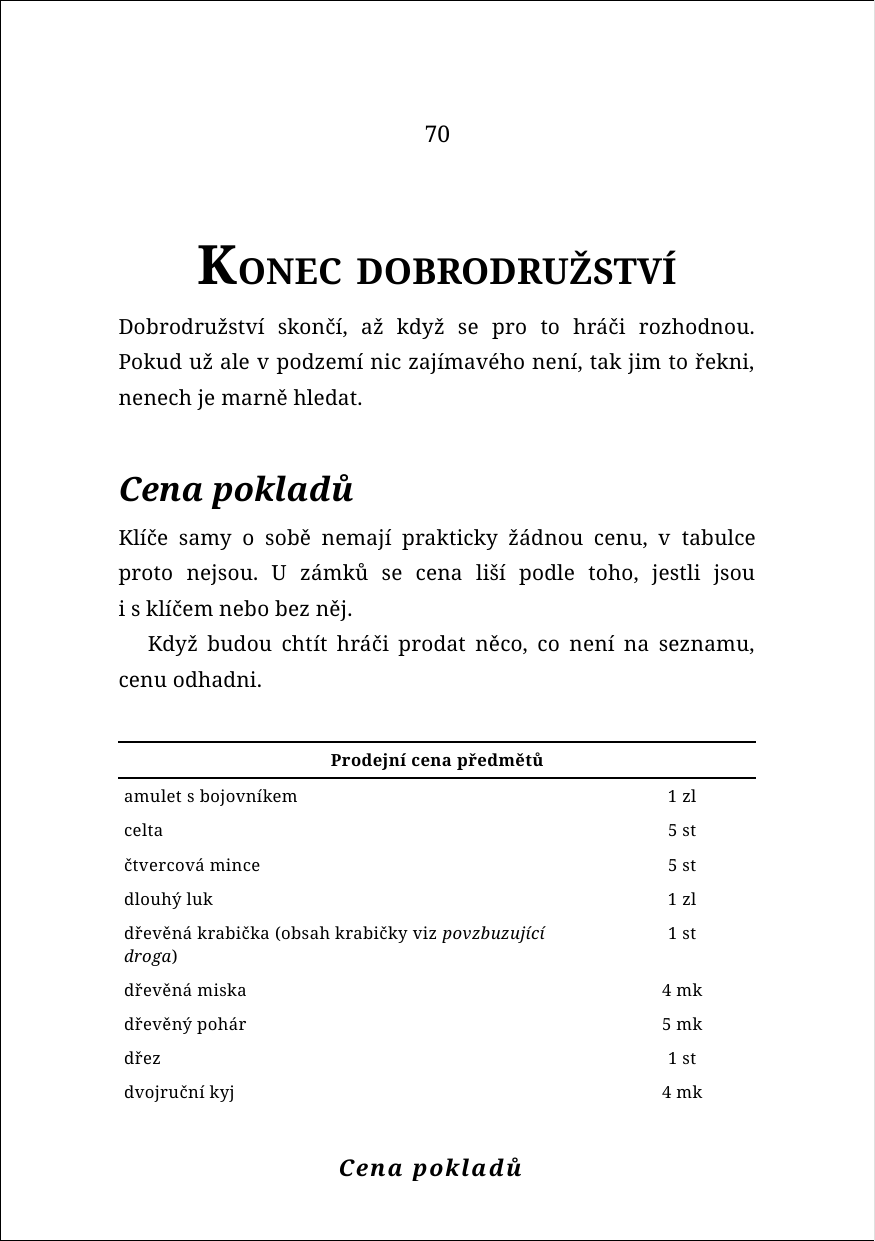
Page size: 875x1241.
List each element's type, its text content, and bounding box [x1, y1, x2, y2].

table_cell 1 zl [608, 779, 756, 813]
subtitle Cena pokladů [118, 466, 756, 511]
table_cell amulet s⁠ bojovníkem [118, 779, 608, 813]
table_cell 4 mk [608, 973, 756, 1007]
table_cell 1 st [608, 1041, 756, 1075]
table_cell 1 zl [608, 882, 756, 916]
table_cell 5 st [608, 813, 756, 847]
table_cell 1 st [608, 916, 756, 973]
table_cell dřevěná krabička (obsah krabičky viz povzbuzující droga) [118, 916, 608, 973]
table_cell celta [118, 813, 608, 847]
table_cell dřevěný pohár [118, 1007, 608, 1041]
table_cell čtvercová mince [118, 848, 608, 882]
table_cell 5 st [608, 848, 756, 882]
text Klíče samy o⁠ sobě nemají prakticky žádnou cenu, v⁠ tabulce proto nejsou. U⁠ zámků se cena liší podle toho, jestli jsou i⁠ s⁠ klíčem nebo bez něj. Když budou chtít hráči prodat něco, co není na seznamu, cenu odhadni. [118, 523, 756, 693]
table_header Prodejní cena předmětů [118, 743, 756, 777]
table_cell 5 mk [608, 1007, 756, 1041]
subtitle Konec dobrodružství [118, 226, 756, 300]
table_cell dlouhý luk [118, 882, 608, 916]
table_cell dřevěná miska [118, 973, 608, 1007]
table_cell dřez [118, 1041, 608, 1075]
text Dobrodružství skončí, až když se pro to hráči rozhodnou. Pokud už ale v⁠ podzemí nic zajímavého není, tak jim to řekni, nenech je marně hledat. [118, 312, 756, 411]
table_cell 4 mk [608, 1075, 756, 1109]
table_cell dvojruční kyj [118, 1075, 608, 1109]
